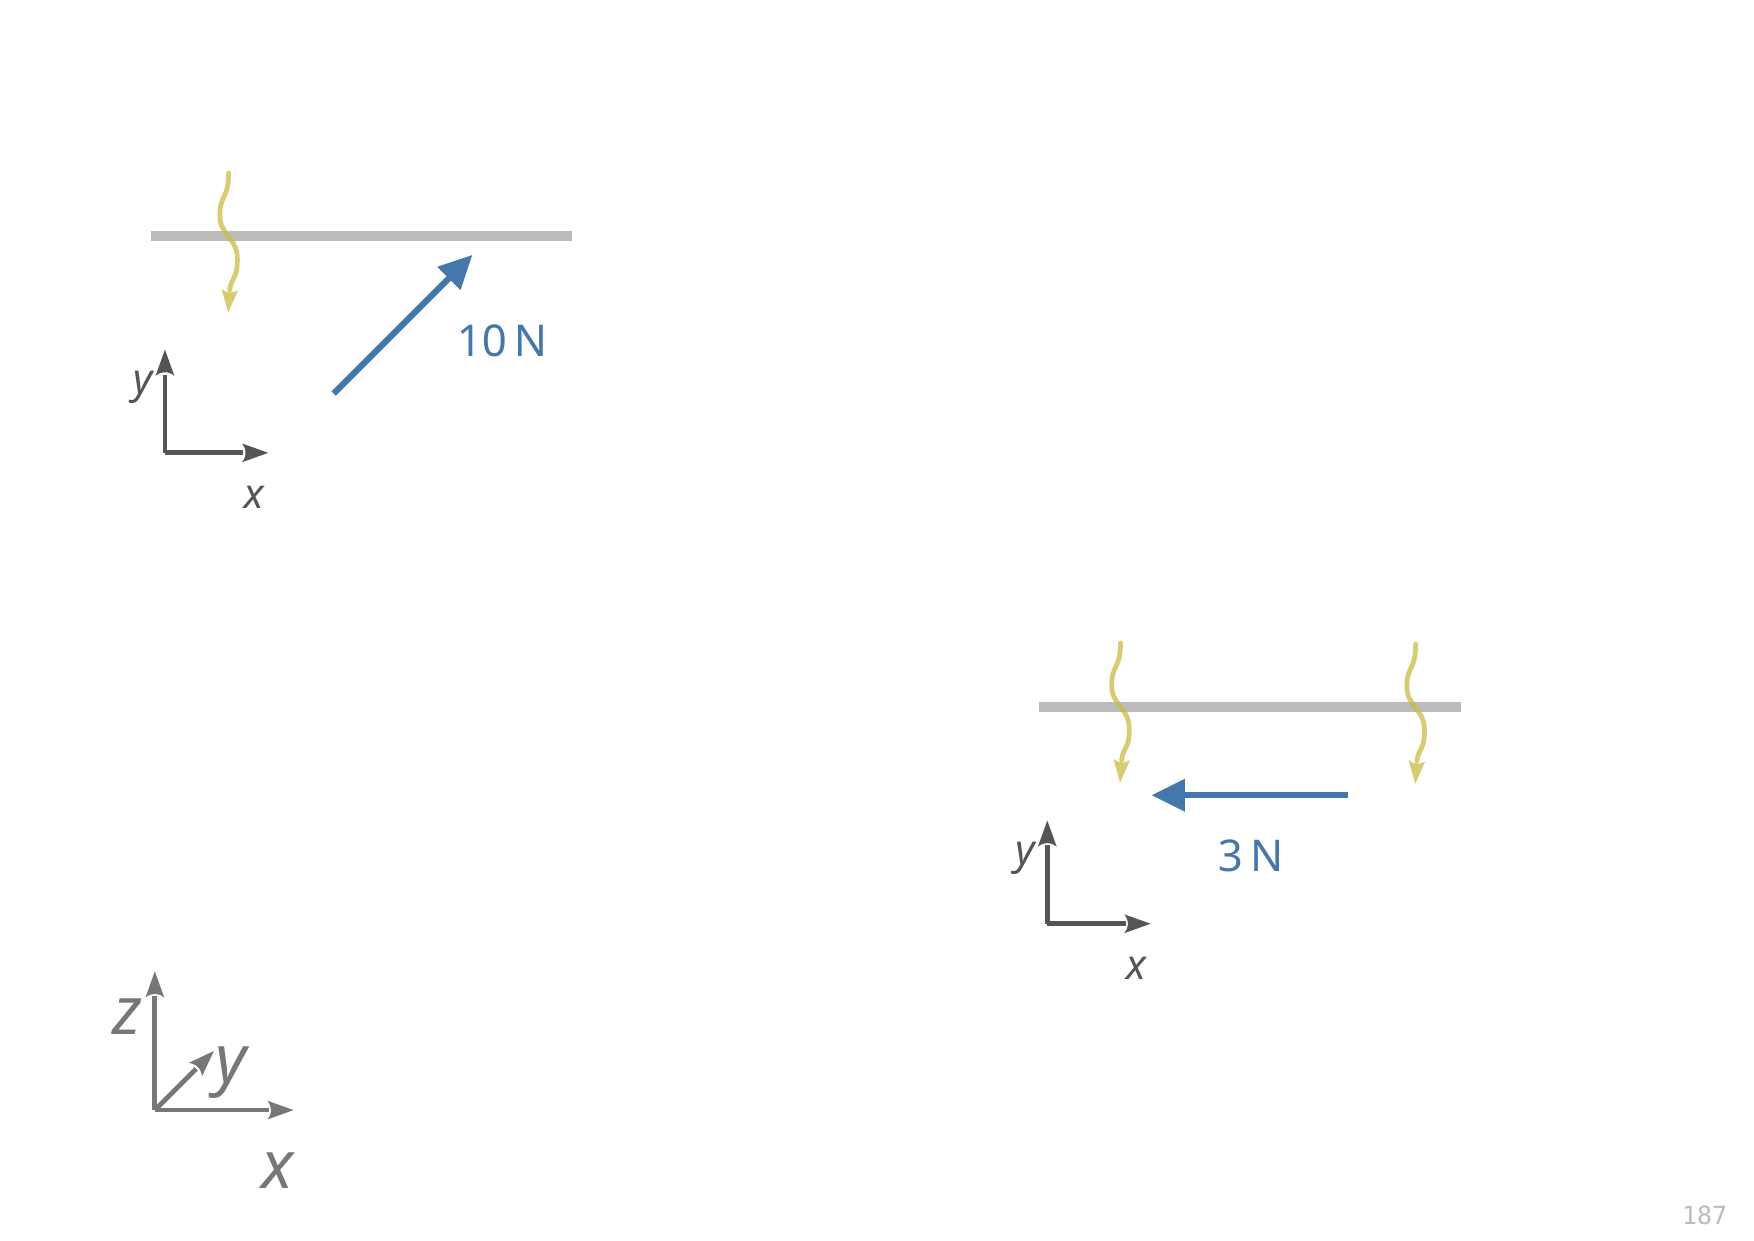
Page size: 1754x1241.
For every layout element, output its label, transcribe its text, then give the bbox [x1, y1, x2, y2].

text_box y [1000, 806, 1034, 868]
text_box x [246, 1101, 291, 1190]
text_box x [228, 450, 262, 512]
text_box y [118, 335, 152, 397]
text_box y [200, 995, 245, 1084]
text_box 3 N [1203, 811, 1297, 875]
text_box z [97, 946, 143, 1036]
text_box 10 N [442, 296, 558, 360]
text_box x [1111, 921, 1145, 983]
